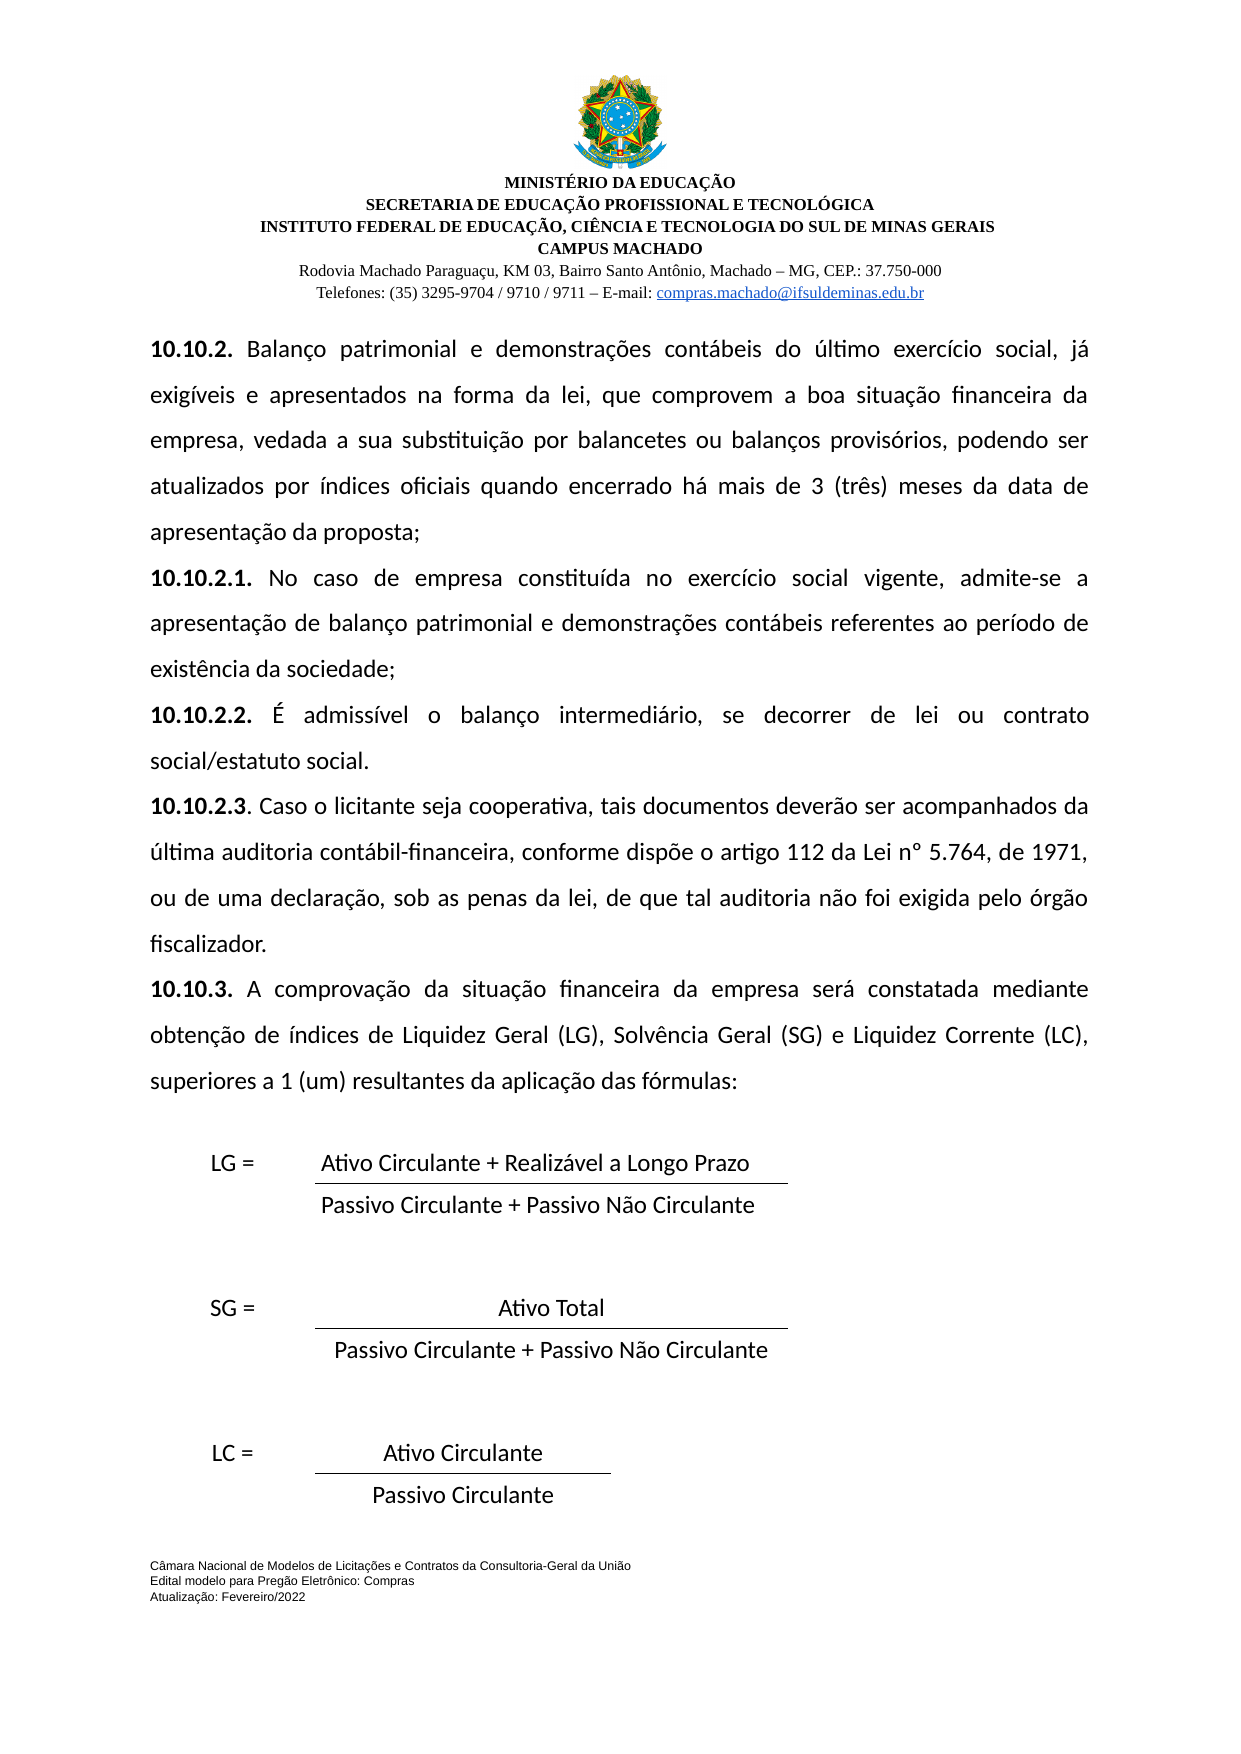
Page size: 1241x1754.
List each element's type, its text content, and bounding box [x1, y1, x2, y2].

table_cell Passivo Circulante + Passivo Não Circulante [315, 1184, 788, 1225]
table_header Ativo Total [315, 1286, 788, 1328]
table_header SG = [150, 1286, 315, 1370]
picture [639, 150, 650, 156]
picture [613, 164, 628, 169]
table_header LG = [150, 1141, 315, 1225]
table_header LC = [150, 1431, 315, 1515]
table_cell Passivo Circulante + Passivo Não Circulante [315, 1329, 788, 1370]
text 10.10.2.1. No caso de empresa constituída no exercício social vigente, admite-se a apresentação de balanço patrimonial e demonstrações contábeis referentes ao período de existência da sociedade; [150, 562, 1090, 684]
text 10.10.2.3. Caso o licitante seja cooperativa, tais documentos deverão ser acompanhados da última auditoria contábil-financeira, conforme dispõe o artigo 112 da Lei nº 5.764, de 1971, ou de uma declaração, sob as penas da lei, de que tal auditoria não foi exigida pelo órgão fiscalizador. [150, 791, 1090, 958]
text 10.10.2. Balanço patrimonial e demonstrações contábeis do último exercício social, já exigíveis e apresentados na forma da lei, que comprovem a boa situação financeira da empresa, vedada a sua substituição por balancetes ou balanços provisórios, podendo ser atualizados por índices oficiais quando encerrado há mais de 3 (três) meses da data de apresentação da proposta; [150, 333, 1090, 547]
table_header Ativo Circulante + Realizável a Longo Prazo [315, 1141, 788, 1183]
table_cell Passivo Circulante [315, 1474, 611, 1515]
table_header Ativo Circulante [315, 1431, 611, 1473]
text 10.10.2.2. É admissível o balanço intermediário, se decorrer de lei ou contrato social/estatuto social. [150, 699, 1090, 775]
text 10.10.3. A comprovação da situação financeira da empresa será constatada mediante obtenção de índices de Liquidez Geral (LG), Solvência Geral (SG) e Liquidez Corrente (LC), superiores a 1 (um) resultantes da aplicação das fórmulas: [150, 973, 1090, 1095]
picture [573, 75, 667, 169]
